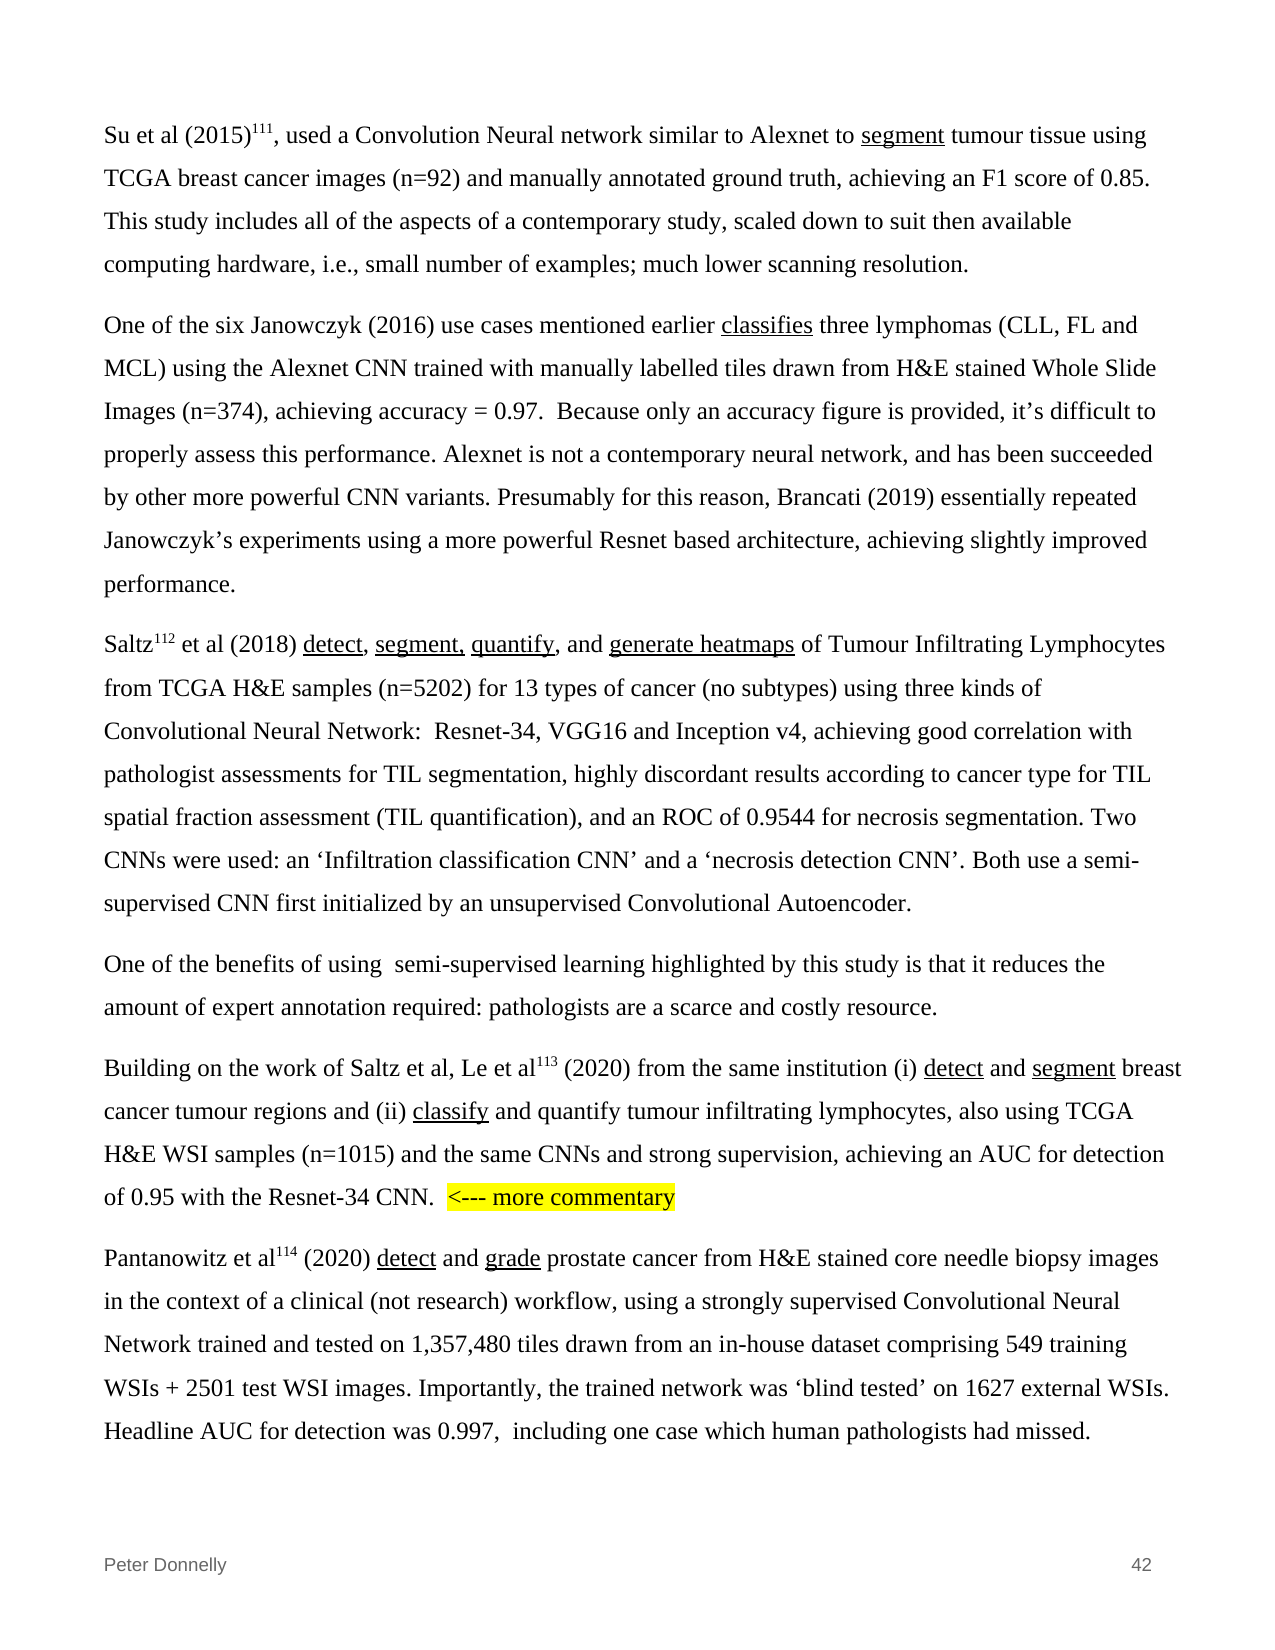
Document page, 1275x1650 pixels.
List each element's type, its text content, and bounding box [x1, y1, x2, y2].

text Su et al (2015), used a Convolution Neural network similar to Alexnet to segment tumour tissue using TCGA breast cancer images (n=92) and manually annotated ground truth, achieving an F1 score of 0.85. This study includes all of the aspects of a contemporary study, scaled down to suit then available computing hardware, i.e., small number of examples; much lower scanning resolution. [103, 120, 1181, 278]
text Pantanowitz et al (2020) detect and grade prostate cancer from H&E stained core needle biopsy images in the context of a clinical (not research) workflow, using a strongly supervised Convolutional Neural Network trained and tested on 1,357,480 tiles drawn from an in-house dataset comprising 549 training WSIs + 2501 test WSI images. Importantly, the trained network was ‘blind tested’ on 1627 external WSIs. Headline AUC for detection was 0.997, including one case which human pathologists had missed. [103, 1243, 1181, 1444]
text One of the six Janowczyk (2016) use cases mentioned earlier classifies three lymphomas (CLL, FL and MCL) using the Alexnet CNN trained with manually labelled tiles drawn from H&E stained Whole Slide Images (n=374), achieving accuracy = 0.97. Because only an accuracy figure is provided, it’s difficult to properly assess this performance. Alexnet is not a contemporary neural network, and has been succeeded by other more powerful CNN variants. Presumably for this reason, Brancati (2019) essentially repeated Janowczyk’s experiments using a more powerful Resnet based architecture, achieving slightly improved performance. [103, 310, 1181, 597]
text One of the benefits of using semi-supervised learning highlighted by this study is that it reduces the amount of expert annotation required: pathologists are a scarce and costly resource. [103, 949, 1181, 1021]
text Building on the work of Saltz et al, Le et al (2020) from the same institution (i) detect and segment breast cancer tumour regions and (ii) classify and quantify tumour infiltrating lymphocytes, also using TCGA H&E WSI samples (n=1015) and the same CNNs and strong supervision, achieving an AUC for detection of 0.95 with the Resnet-34 CNN. <--- more commentary [103, 1053, 1181, 1211]
text Saltz et al (2018) detect, segment, quantify, and generate heatmaps of Tumour Infiltrating Lymphocytes from TCGA H&E samples (n=5202) for 13 types of cancer (no subtypes) using three kinds of Convolutional Neural Network: Resnet-34, VGG16 and Inception v4, achieving good correlation with pathologist assessments for TIL segmentation, highly discordant results according to cancer type for TIL spatial fraction assessment (TIL quantification), and an ROC of 0.9544 for necrosis segmentation. Two CNNs were used: an ‘Infiltration classification CNN’ and a ‘necrosis detection CNN’. Both use a semi-supervised CNN first initialized by an unsupervised Convolutional Autoencoder. [103, 629, 1181, 917]
